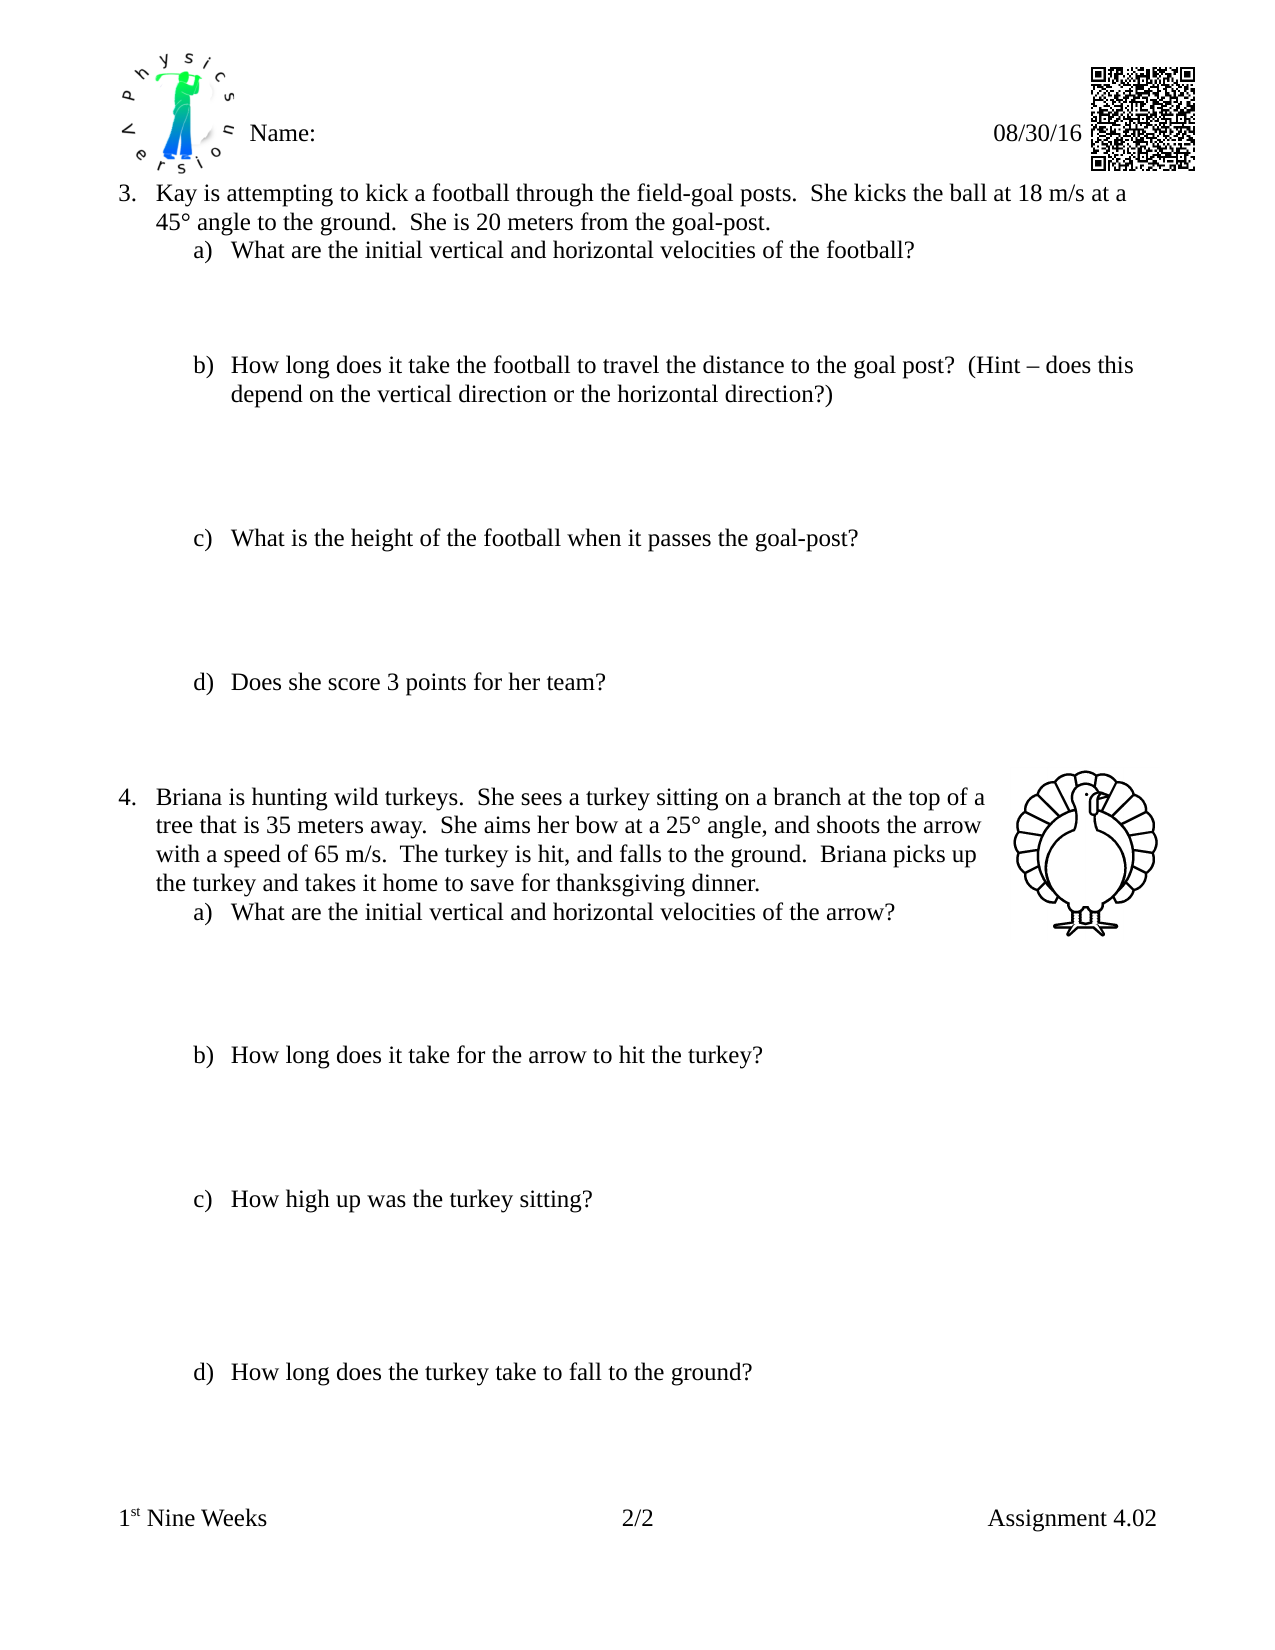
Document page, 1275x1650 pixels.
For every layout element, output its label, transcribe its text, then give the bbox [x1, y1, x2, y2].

picture [121, 53, 235, 174]
list What are the initial vertical and horizontal velocities of the arrow? [193, 897, 1010, 926]
list Briana is hunting wild turkeys. She sees a turkey sitting on a branch at the top of a tree that is 35 meters away. She aims her bow at a 25° angle, and shoots the arrow with a speed of 65 m/s. The turkey is hit, and falls to the ground. Briana picks up the turkey and takes it home to save for thanksgiving dinner. [118, 782, 1010, 897]
list What are the initial vertical and horizontal velocities of the football? [193, 236, 1157, 264]
list How high up was the turkey sitting? [193, 1184, 1157, 1213]
list Kay is attempting to kick a football through the field-goal posts. She kicks the ball at 18 m/s at a 45° angle to the ground. She is 20 meters from the goal-post. [118, 176, 1157, 236]
list What is the height of the football when it passes the goal-post? [193, 523, 1157, 552]
picture [1010, 767, 1160, 940]
list Does she score 3 points for her team? [193, 667, 1157, 696]
list How long does it take the football to travel the distance to the goal post? (Hint – does this depend on the vertical direction or the horizontal direction?) [193, 351, 1157, 408]
list How long does it take for the arrow to hit the turkey? [193, 1041, 1157, 1069]
list How long does the turkey take to fall to the ground? [193, 1357, 1157, 1386]
picture [1082, 58, 1203, 179]
